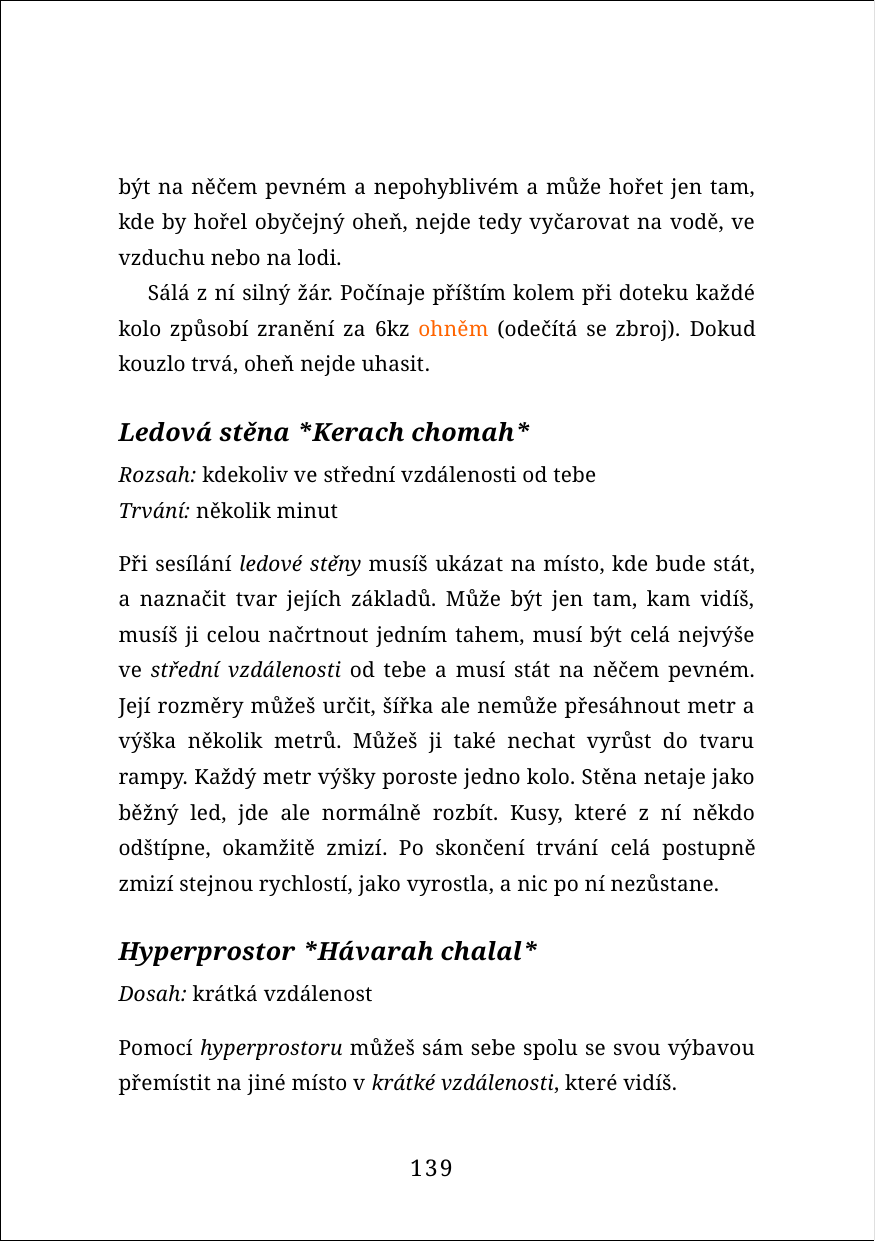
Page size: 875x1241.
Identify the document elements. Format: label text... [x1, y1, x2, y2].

subtitle Hyperprostor *Hávarah chalal* [118, 934, 756, 968]
text Pomocí hyperprostoru můžeš sám sebe spolu se svou výbavou přemístit na jiné místo v krátké vzdálenosti, které vidíš. [118, 1033, 756, 1097]
text Při sesílání ledové stěny musíš ukázat na místo, kde bude stát, a naznačit tvar jejích základů. Může být jen tam, kam vidíš, musíš ji celou načrtnout jedním tahem, musí být celá nejvýše ve střední vzdálenosti od tebe a musí stát na něčem pevném. Její rozměry můžeš určit, šířka ale nemůže přesáhnout metr a výška několik metrů. Můžeš ji také nechat vyrůst do tvaru rampy. Každý metr výšky poroste jedno kolo. Stěna netaje jako běžný led, jde ale normálně rozbít. Kusy, které z ní někdo odštípne, okamžitě zmizí. Po skončení trvání celá postupně zmizí stejnou rychlostí, jako vyrostla, a nic po ní nezůstane. [118, 549, 756, 897]
text Rozsah: kdekoliv ve střední vzdálenosti od tebe Trvání: několik minut [118, 460, 756, 524]
text Dosah: krátká vzdálenost [118, 979, 756, 1008]
text být na něčem pevném a nepohyblivém a může hořet jen tam, kde by hořel obyčejný oheň, nejde tedy vyčarovat na vodě, ve vzduchu nebo na lodi. Sálá z ní silný žár. Počínaje příštím kolem při doteku každé kolo způsobí zranění za 6kz ohněm (odečítá se zbroj). Dokud kouzlo trvá, oheň nejde uhasit. [118, 172, 756, 378]
subtitle Ledová stěna *Kerach chomah* [118, 414, 756, 448]
